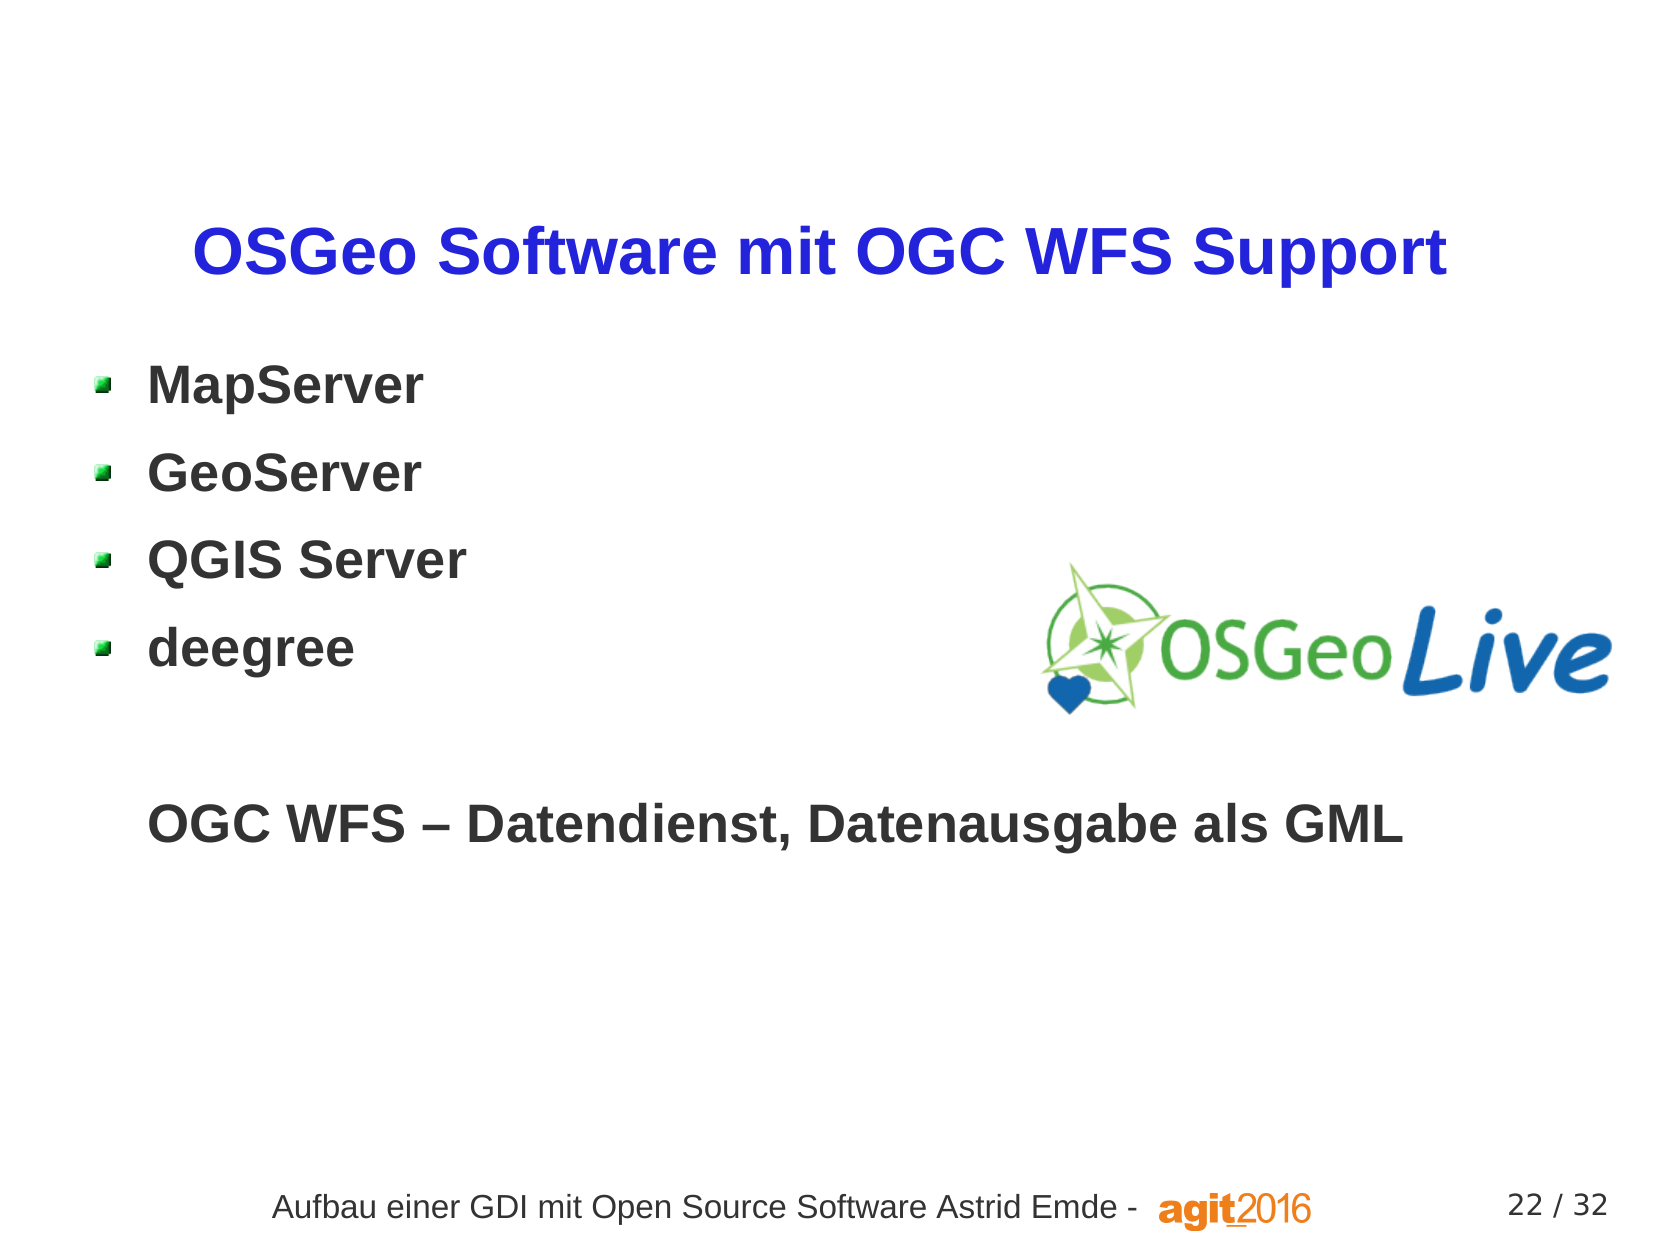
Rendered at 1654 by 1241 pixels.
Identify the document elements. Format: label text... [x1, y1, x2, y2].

list MapServer GeoServer QGIS Server deegree OGC WFS – Datendienst, Datenausgabe als GML [76, 354, 1565, 1173]
picture [833, 560, 1654, 718]
picture [1158, 1192, 1312, 1232]
title OSGeo Software mit OGC WFS Support [76, 177, 1565, 325]
